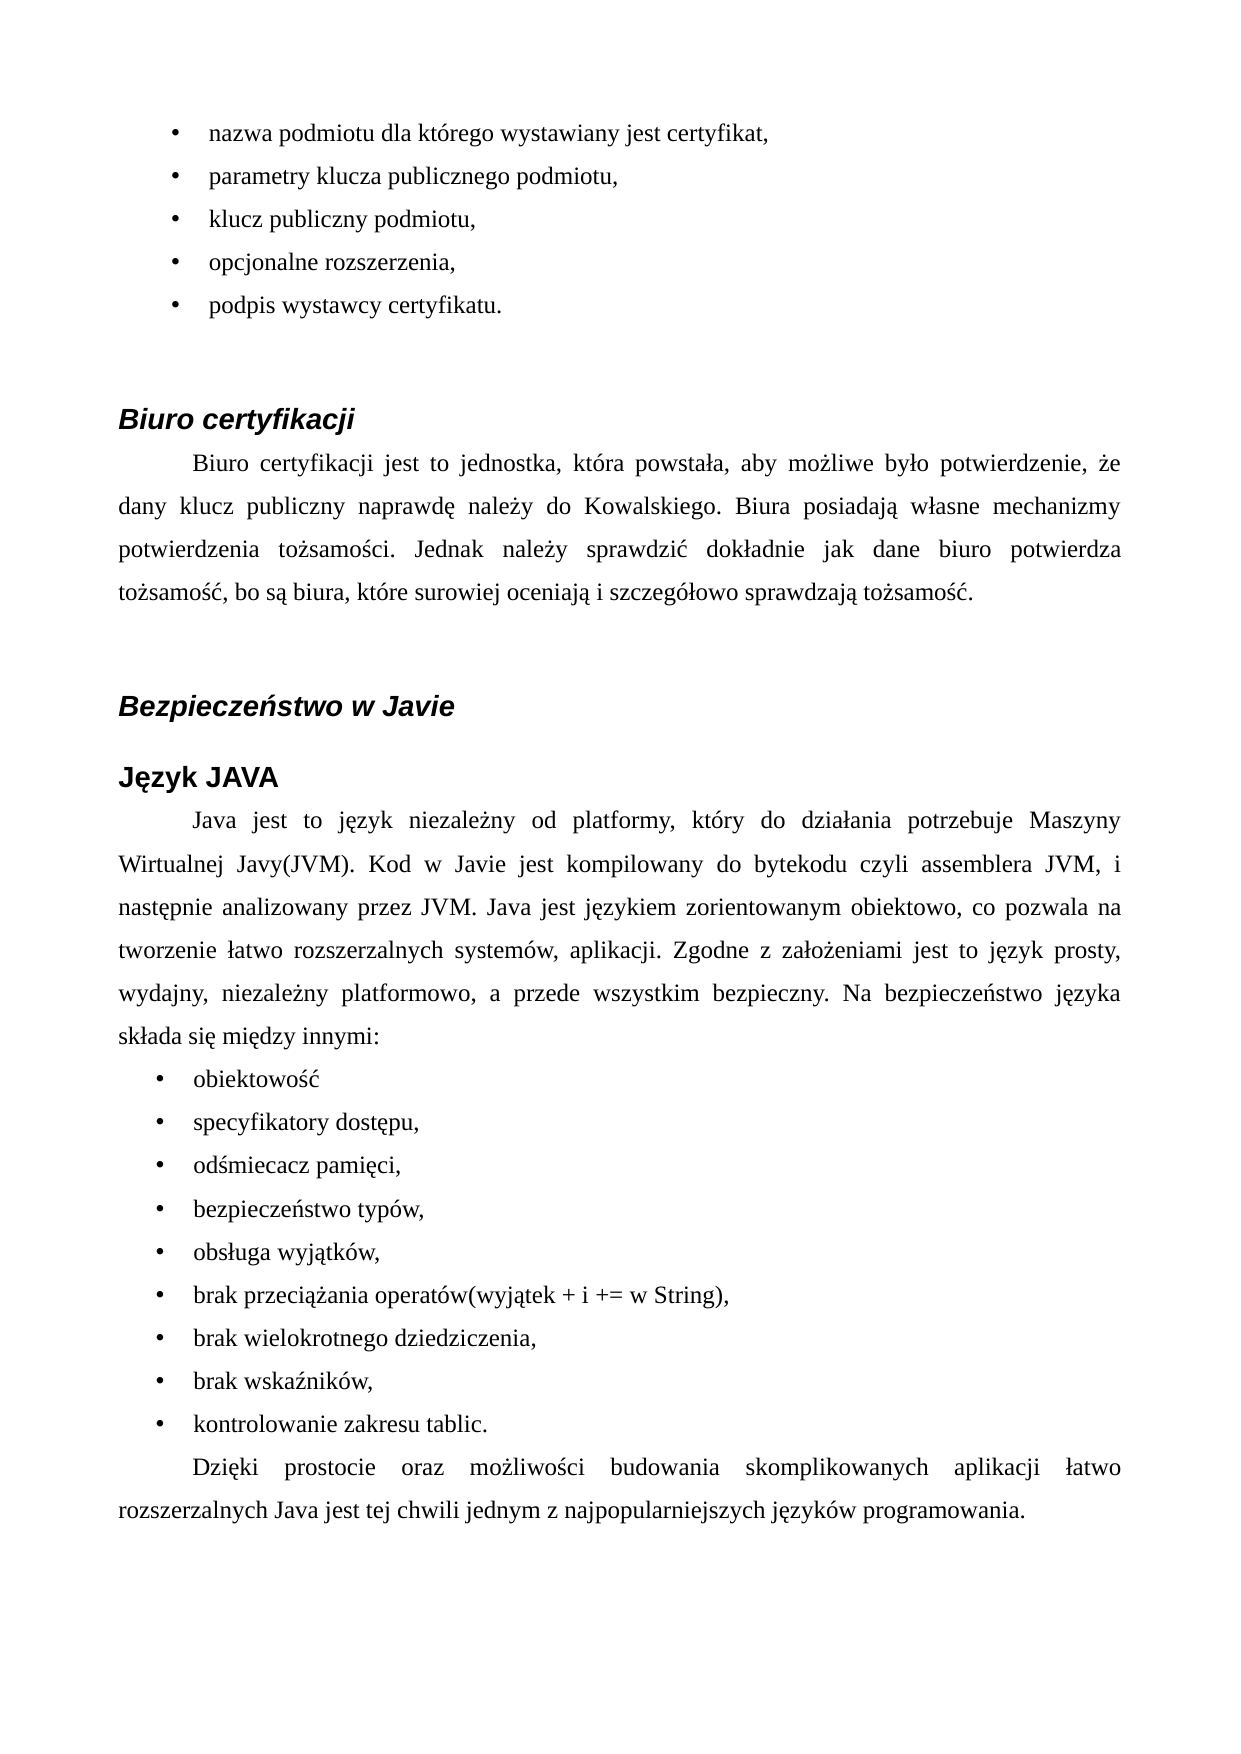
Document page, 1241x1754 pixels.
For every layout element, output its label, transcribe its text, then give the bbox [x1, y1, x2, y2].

subtitle Bezpieczeństwo w Javie [118, 688, 1122, 722]
list opcjonalne rozszerzenia, [171, 247, 1122, 276]
list nazwa podmiotu dla którego wystawiany jest certyfikat, [171, 118, 1122, 147]
list odśmiecacz pamięci, [156, 1151, 1122, 1179]
list klucz publiczny podmiotu, [171, 204, 1122, 233]
list brak przeciążania operatów(wyjątek + i += w String), [156, 1280, 1122, 1309]
list podpis wystawcy certyfikatu. [171, 291, 1122, 319]
list bezpieczeństwo typów, [156, 1194, 1122, 1222]
list specyfikatory dostępu, [156, 1107, 1122, 1136]
list kontrolowanie zakresu tablic. [156, 1409, 1122, 1438]
text Biuro certyfikacji jest to jednostka, która powstała, aby możliwe było potwierdzenie, że dany klucz publiczny naprawdę należy do Kowalskiego. Biura posiadają własne mechanizmy potwierdzenia tożsamości. Jednak należy sprawdzić dokładnie jak dane biuro potwierdza tożsamość, bo są biura, które surowiej oceniają i szczegółowo sprawdzają tożsamość. [118, 448, 1122, 606]
list brak wielokrotnego dziedziczenia, [156, 1323, 1122, 1352]
subtitle Język JAVA [118, 759, 1122, 793]
list brak wskaźników, [156, 1366, 1122, 1395]
text Dzięki prostocie oraz możliwości budowania skomplikowanych aplikacji łatwo rozszerzalnych Java jest tej chwili jednym z najpopularniejszych języków programowania. [118, 1452, 1122, 1524]
list obiektowość [156, 1064, 1122, 1093]
text Java jest to język niezależny od platformy, który do działania potrzebuje Maszyny Wirtualnej Javy(JVM). Kod w Javie jest kompilowany do bytekodu czyli assemblera JVM, i następnie analizowany przez JVM. Java jest językiem zorientowanym obiektowo, co pozwala na tworzenie łatwo rozszerzalnych systemów, aplikacji. Zgodne z założeniami jest to język prosty, wydajny, niezależny platformowo, a przede wszystkim bezpieczny. Na bezpieczeństwo języka składa się między innymi: [118, 806, 1122, 1050]
list obsługa wyjątków, [156, 1237, 1122, 1266]
list parametry klucza publicznego podmiotu, [171, 161, 1122, 190]
subtitle Biuro certyfikacji [118, 402, 1122, 435]
